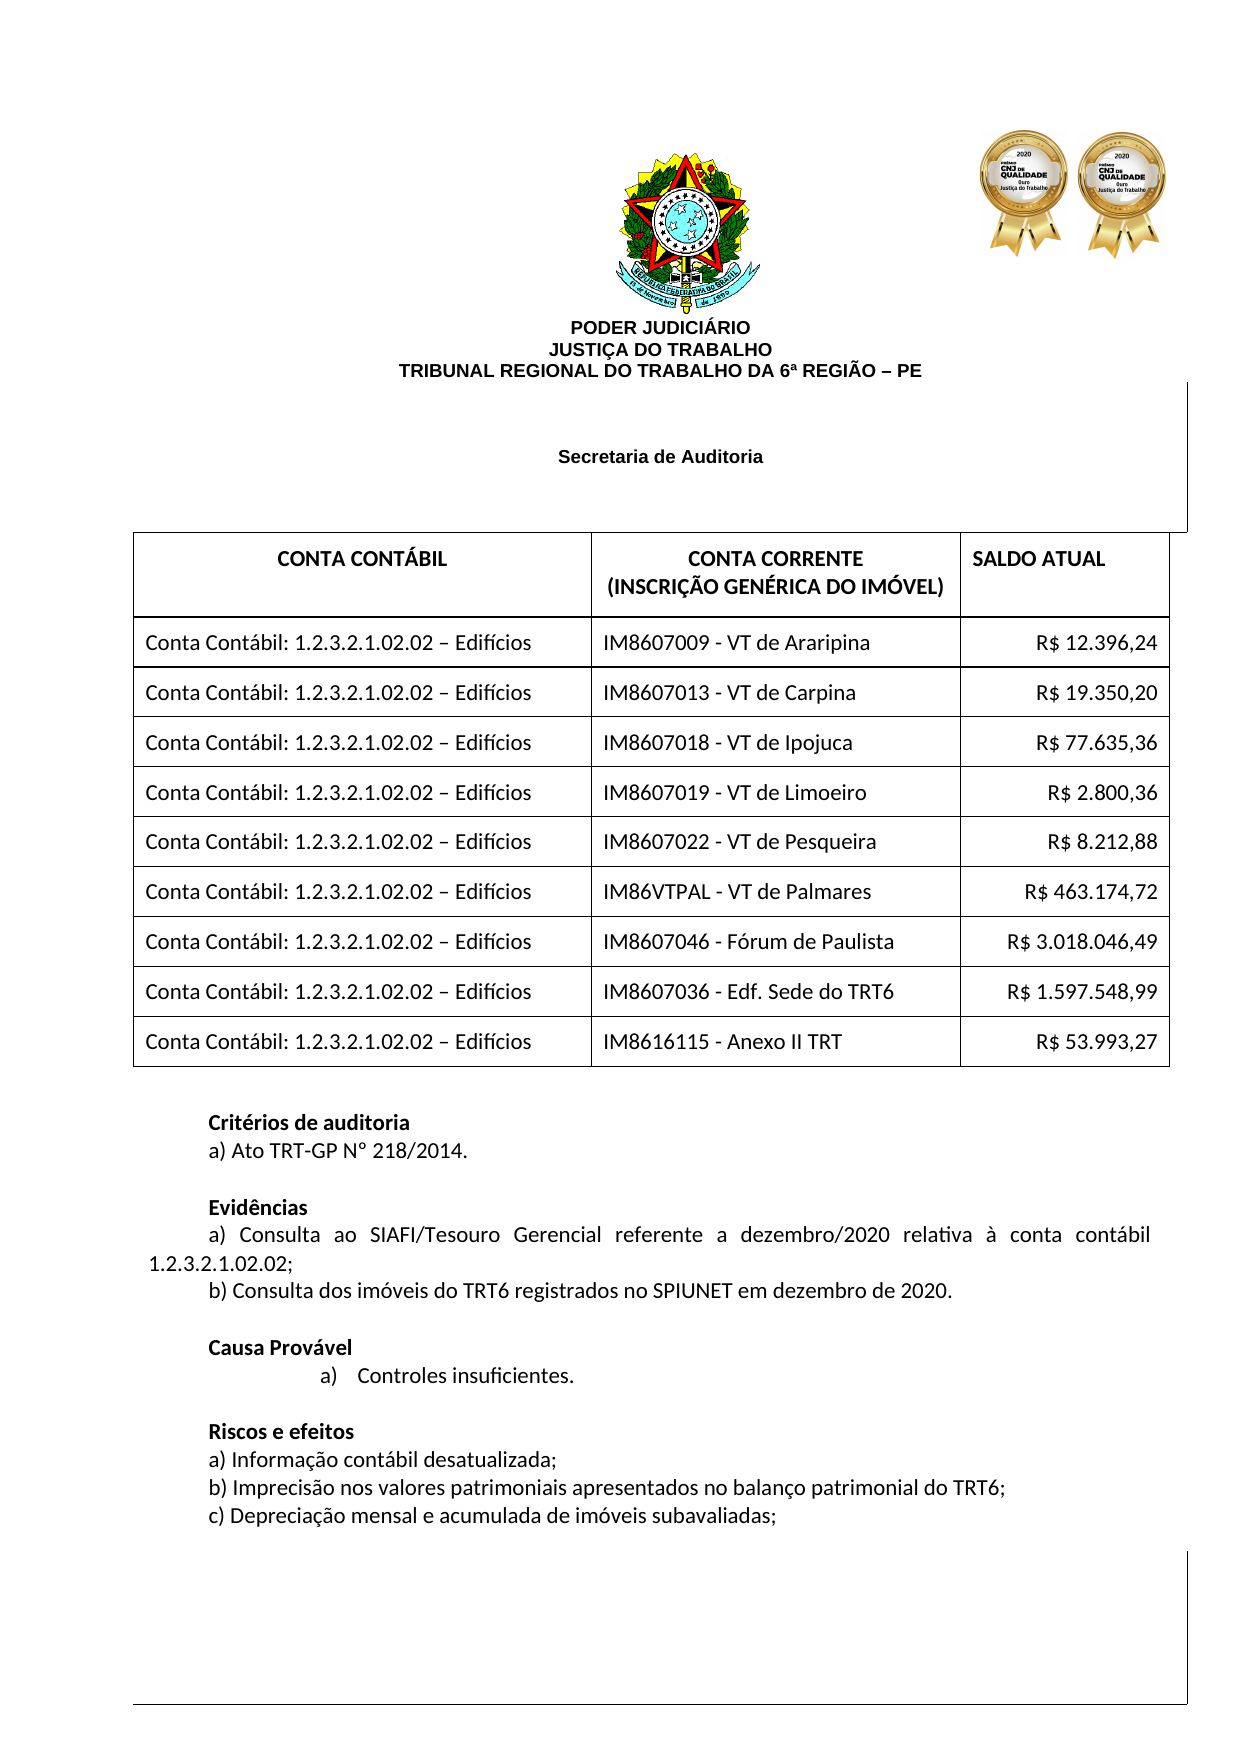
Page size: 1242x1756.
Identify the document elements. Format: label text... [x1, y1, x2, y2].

table_header CONTA CONTÁBIL [134, 533, 591, 616]
table_cell Conta Contábil: 1.2.3.2.1.02.02 – Edifícios [134, 967, 591, 1016]
text b) Consulta dos imóveis do TRT6 registrados no SPIUNET em dezembro de 2020. [148, 1277, 1152, 1305]
table_cell R$ 8.212,88 [961, 817, 1169, 866]
text Critérios de auditoria [133, 1108, 1152, 1137]
table_cell R$ 19.350,20 [961, 668, 1169, 716]
text a) Consulta ao SIAFI/Tesouro Gerencial referente a dezembro/2020 relativa à conta contábil 1.2.3.2.1.02.02; [148, 1221, 1152, 1277]
table_cell Conta Contábil: 1.2.3.2.1.02.02 – Edifícios [134, 817, 591, 866]
table_cell IM86VTPAL - VT de Palmares [592, 867, 960, 916]
table_cell IM8607036 - Edf. Sede do TRT6 [592, 967, 960, 1016]
table_header CONTA CORRENTE (INSCRIÇÃO GENÉRICA DO IMÓVEL) [592, 533, 960, 616]
text Evidências [133, 1193, 1152, 1221]
table_cell Conta Contábil: 1.2.3.2.1.02.02 – Edifícios [134, 867, 591, 916]
table_cell IM8607018 - VT de Ipojuca [592, 717, 960, 766]
text Causa Provável [133, 1333, 1152, 1361]
table_cell Conta Contábil: 1.2.3.2.1.02.02 – Edifícios [134, 917, 591, 966]
table_header SALDO ATUAL [961, 533, 1169, 616]
table_cell IM8607022 - VT de Pesqueira [592, 817, 960, 866]
list Controles insuficientes. [320, 1361, 1152, 1389]
table_cell IM8607013 - VT de Carpina [592, 668, 960, 716]
text Riscos e efeitos [133, 1417, 1152, 1445]
text a) Ato TRT-GP Nº 218/2014. [133, 1137, 1152, 1164]
table_cell Conta Contábil: 1.2.3.2.1.02.02 – Edifícios [134, 1017, 591, 1066]
table_cell R$ 3.018.046,49 [961, 917, 1169, 966]
table_cell Conta Contábil: 1.2.3.2.1.02.02 – Edifícios [134, 717, 591, 766]
table_cell IM8607009 - VT de Araripina [592, 618, 960, 666]
text c) Depreciação mensal e acumulada de imóveis subavaliadas; [148, 1501, 1152, 1529]
table_cell IM8607019 - VT de Limoeiro [592, 767, 960, 816]
table_cell IM8616115 - Anexo II TRT [592, 1017, 960, 1066]
table_cell R$ 463.174,72 [961, 867, 1169, 916]
table_cell R$ 2.800,36 [961, 767, 1169, 816]
table_cell Conta Contábil: 1.2.3.2.1.02.02 – Edifícios [134, 618, 591, 666]
table_cell R$ 12.396,24 [961, 618, 1169, 666]
table_cell Conta Contábil: 1.2.3.2.1.02.02 – Edifícios [134, 668, 591, 716]
table_cell R$ 77.635,36 [961, 717, 1169, 766]
text b) Imprecisão nos valores patrimoniais apresentados no balanço patrimonial do TRT6; [148, 1473, 1152, 1501]
table_cell IM8607046 - Fórum de Paulista [592, 917, 960, 966]
table_cell R$ 53.993,27 [961, 1017, 1169, 1066]
table_cell Conta Contábil: 1.2.3.2.1.02.02 – Edifícios [134, 767, 591, 816]
table_cell R$ 1.597.548,99 [961, 967, 1169, 1016]
text a) Informação contábil desatualizada; [148, 1445, 1152, 1473]
